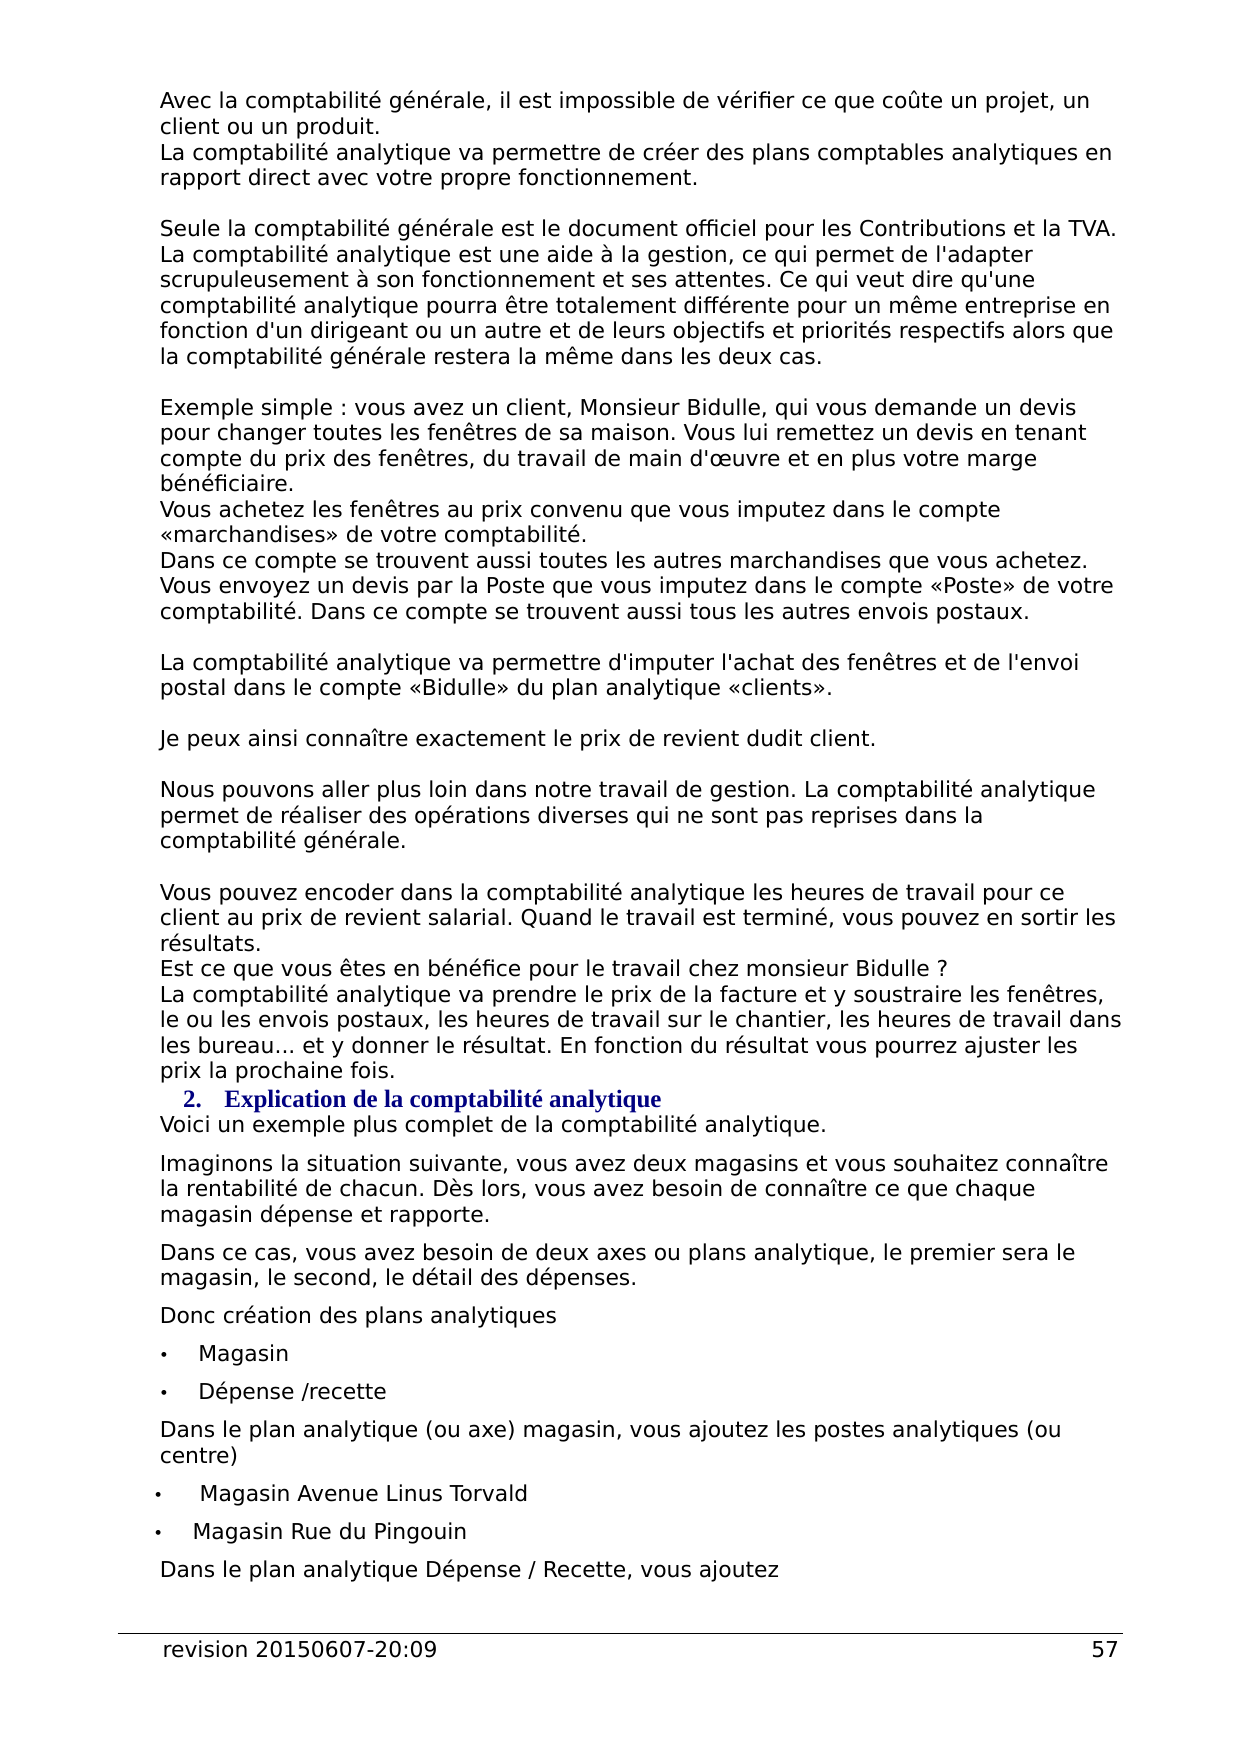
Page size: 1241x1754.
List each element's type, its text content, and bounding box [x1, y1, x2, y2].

text Est ce que vous êtes en bénéfice pour le travail chez monsieur Bidulle ? [159, 956, 1123, 982]
text Nous pouvons aller plus loin dans notre travail de gestion. La comptabilité analytique permet de réaliser des opérations diverses qui ne sont pas reprises dans la comptabilité générale. [159, 778, 1123, 854]
list Magasin Rue du Pingouin [155, 1519, 1123, 1544]
text Dans le plan analytique Dépense / Recette, vous ajoutez [159, 1557, 1123, 1582]
text Seule la comptabilité générale est le document officiel pour les Contributions et la TVA. La comptabilité analytique est une aide à la gestion, ce qui permet de l'adapter scrupuleusement à son fonctionnement et ses attentes. Ce qui veut dire qu'une comptabilité analytique pourra être totalement différente pour un même entreprise en fonction d'un dirigeant ou un autre et de leurs objectifs et priorités respectifs alors que la comptabilité générale restera la même dans les deux cas. [159, 216, 1123, 369]
text Voici un exemple plus complet de la comptabilité analytique. [159, 1113, 1123, 1138]
list Magasin [161, 1341, 1123, 1367]
text Vous achetez les fenêtres au prix convenu que vous imputez dans le compte «marchandises» de votre comptabilité. [159, 497, 1123, 548]
text La comptabilité analytique va permettre d'imputer l'achat des fenêtres et de l'envoi postal dans le compte «Bidulle» du plan analytique «clients». [159, 650, 1123, 701]
subtitle Explication de la comptabilité analytique [177, 1084, 1123, 1113]
text Exemple simple : vous avez un client, Monsieur Bidulle, qui vous demande un devis pour changer toutes les fenêtres de sa maison. Vous lui remettez un devis en tenant compte du prix des fenêtres, du travail de main d'œuvre et en plus votre marge bénéficiaire. [159, 395, 1123, 497]
text Je peux ainsi connaître exactement le prix de revient dudit client. [159, 727, 1123, 752]
text Vous pouvez encoder dans la comptabilité analytique les heures de travail pour ce client au prix de revient salarial. Quand le travail est terminé, vous pouvez en sortir les résultats. [159, 880, 1123, 956]
text Dans ce cas, vous avez besoin de deux axes ou plans analytique, le premier sera le magasin, le second, le détail des dépenses. [159, 1240, 1123, 1291]
text Dans ce compte se trouvent aussi toutes les autres marchandises que vous achetez. Vous envoyez un devis par la Poste que vous imputez dans le compte «Poste» de votre comptabilité. Dans ce compte se trouvent aussi tous les autres envois postaux. [159, 548, 1123, 624]
text Imaginons la situation suivante, vous avez deux magasins et vous souhaitez connaître la rentabilité de chacun. Dès lors, vous avez besoin de connaître ce que chaque magasin dépense et rapporte. [159, 1151, 1123, 1227]
text La comptabilité analytique va permettre de créer des plans comptables analytiques en rapport direct avec votre propre fonctionnement. [159, 139, 1123, 191]
list Magasin Avenue Linus Torvald [155, 1481, 1123, 1506]
list Dépense /recette [161, 1379, 1123, 1405]
text Avec la comptabilité générale, il est impossible de vérifier ce que coûte un projet, un client ou un produit. [159, 88, 1123, 139]
text La comptabilité analytique va prendre le prix de la facture et y soustraire les fenêtres, le ou les envois postaux, les heures de travail sur le chantier, les heures de travail dans les bureau... et y donner le résultat. En fonction du résultat vous pourrez ajuster les prix la prochaine fois. [159, 982, 1123, 1084]
text Dans le plan analytique (ou axe) magasin, vous ajoutez les postes analytiques (ou centre) [159, 1417, 1123, 1468]
text Donc création des plans analytiques [159, 1303, 1123, 1329]
